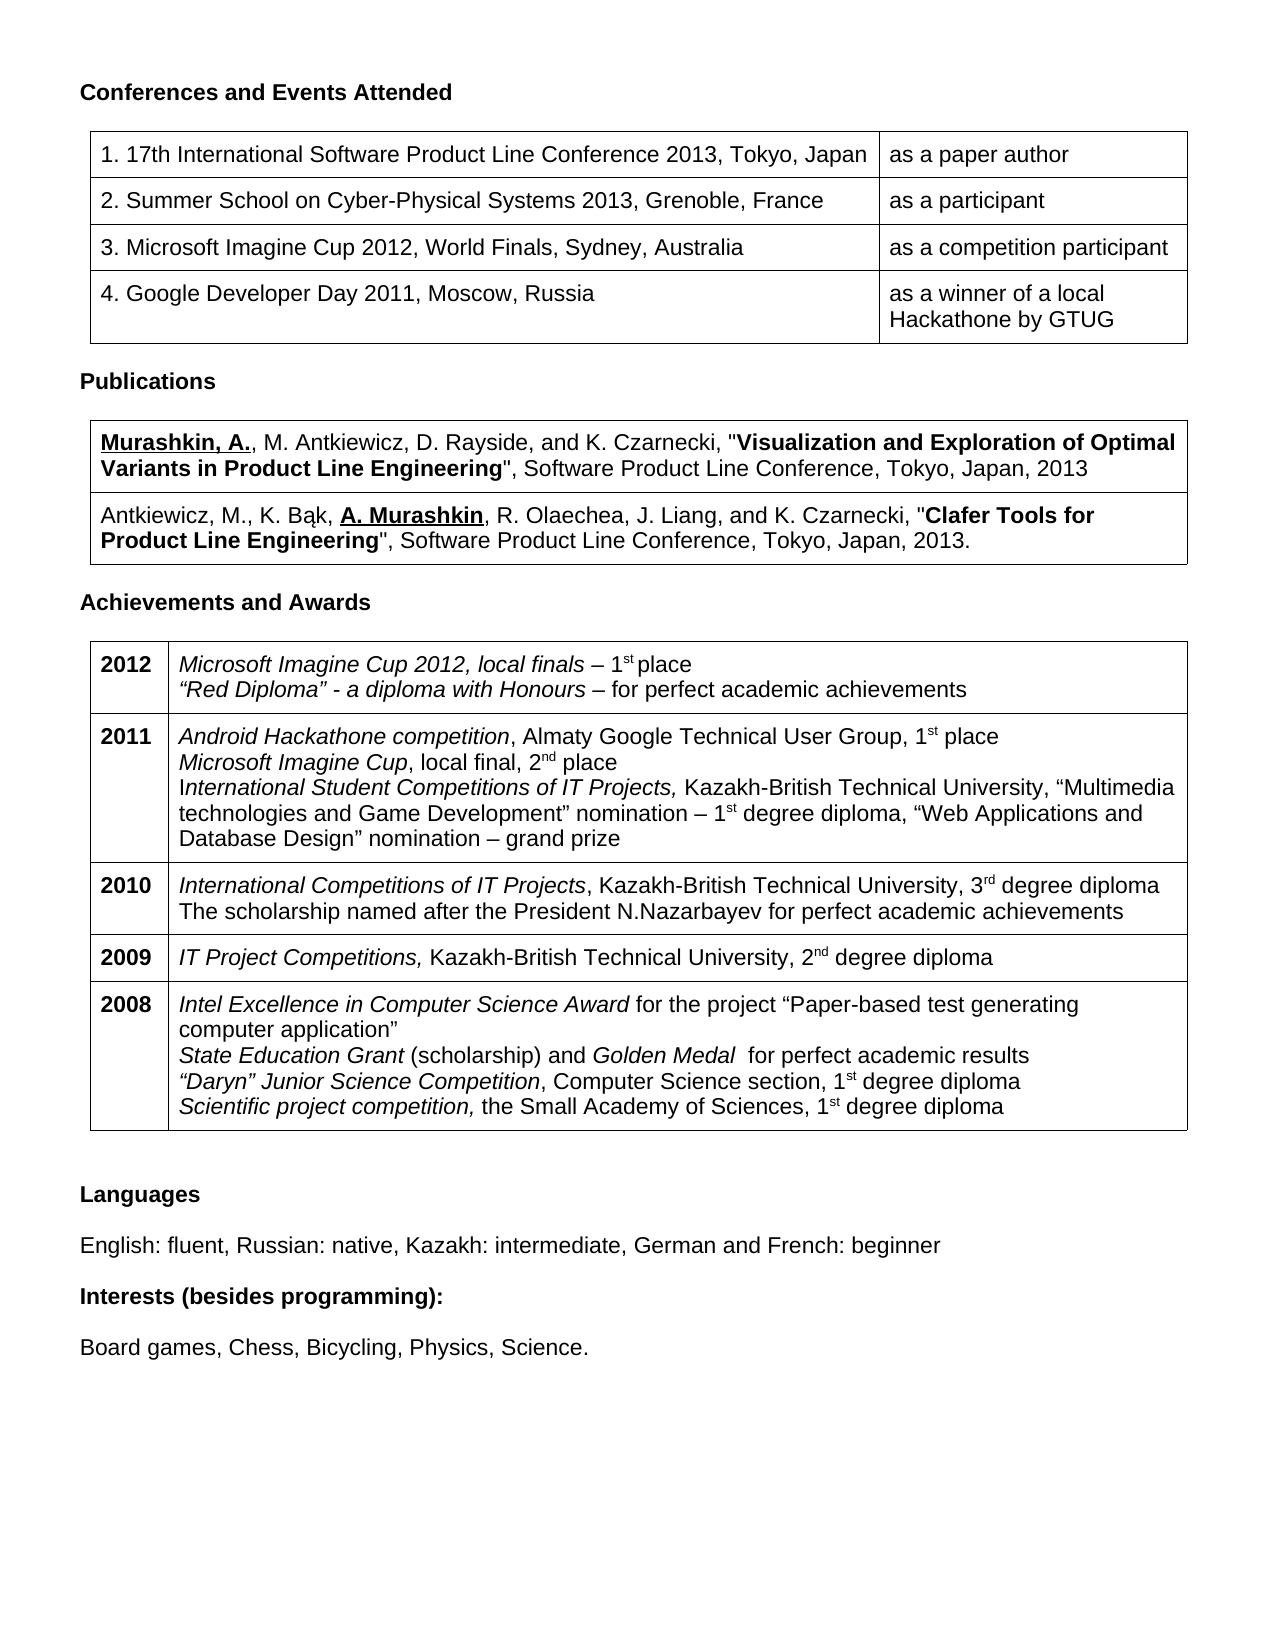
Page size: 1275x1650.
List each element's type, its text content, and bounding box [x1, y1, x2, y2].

table_cell 4. Google Developer Day 2011, Moscow, Russia [91, 271, 879, 343]
table_cell 2011 [91, 714, 168, 862]
table_header 2012 [91, 642, 168, 713]
table_cell Antkiewicz, M., K. Bąk, A. Murashkin, R. Olaechea, J. Liang, and K. Czarnecki, "Clafer Tools for Product Line Engineering", Software Product Line Conference, Tokyo, Japan, 2013. [91, 493, 1187, 564]
text Achievements and Awards [79, 590, 1196, 615]
table_header Microsoft Imagine Cup 2012, local finals – 1st place “Red Diploma” - a diploma with Honours – for perfect academic achievements [169, 642, 1187, 713]
table_header 1. 17th International Software Product Line Conference 2013, Tokyo, Japan [91, 132, 879, 177]
table_cell Intel Excellence in Computer Science Award for the project “Paper-based test generating computer application” State Education Grant (scholarship) and Golden Medal for perfect academic results “Daryn” Junior Science Competition, Computer Science section, 1st degree diploma Scientific project competition, the Small Academy of Sciences, 1st degree diploma [169, 982, 1187, 1130]
table_cell 2010 [91, 863, 168, 934]
table_cell as a competition participant [880, 225, 1187, 270]
table_cell as a participant [880, 178, 1187, 224]
table_cell 3. Microsoft Imagine Cup 2012, World Finals, Sydney, Australia [91, 225, 879, 270]
table_header as a paper author [880, 132, 1187, 177]
text Languages [79, 1181, 1196, 1207]
table_cell International Competitions of IT Projects, Kazakh-British Technical University, 3rd degree diploma The scholarship named after the President N.Nazarbayev for perfect academic achievements [169, 863, 1187, 934]
table_header Murashkin, A., M. Antkiewicz, D. Rayside, and K. Czarnecki, "Visualization and Exploration of Optimal Variants in Product Line Engineering", Software Product Line Conference, Tokyo, Japan, 2013 [91, 421, 1187, 492]
table_cell IT Project Competitions, Kazakh-British Technical University, 2nd degree diploma [169, 935, 1187, 981]
table_cell 2. Summer School on Cyber-Physical Systems 2013, Grenoble, France [91, 178, 879, 224]
text Conferences and Events Attended [79, 79, 1196, 105]
table_cell Android Hackathone competition, Almaty Google Technical User Group, 1st place Microsoft Imagine Cup, local final, 2nd place International Student Competitions of IT Projects, Kazakh-British Technical University, “Multimedia technologies and Game Development” nomination – 1st degree diploma, “Web Applications and Database Design” nomination – grand prize [169, 714, 1187, 862]
text Publications [79, 368, 1196, 394]
table_cell as a winner of a local Hackathone by GTUG [880, 271, 1187, 343]
table_cell 2009 [91, 935, 168, 981]
table_cell 2008 [91, 982, 168, 1130]
text English: fluent, Russian: native, Kazakh: intermediate, German and French: beginner [79, 1233, 1196, 1258]
text Board games, Chess, Bicycling, Physics, Science. [79, 1335, 1196, 1361]
text Interests (besides programming): [79, 1284, 1196, 1309]
